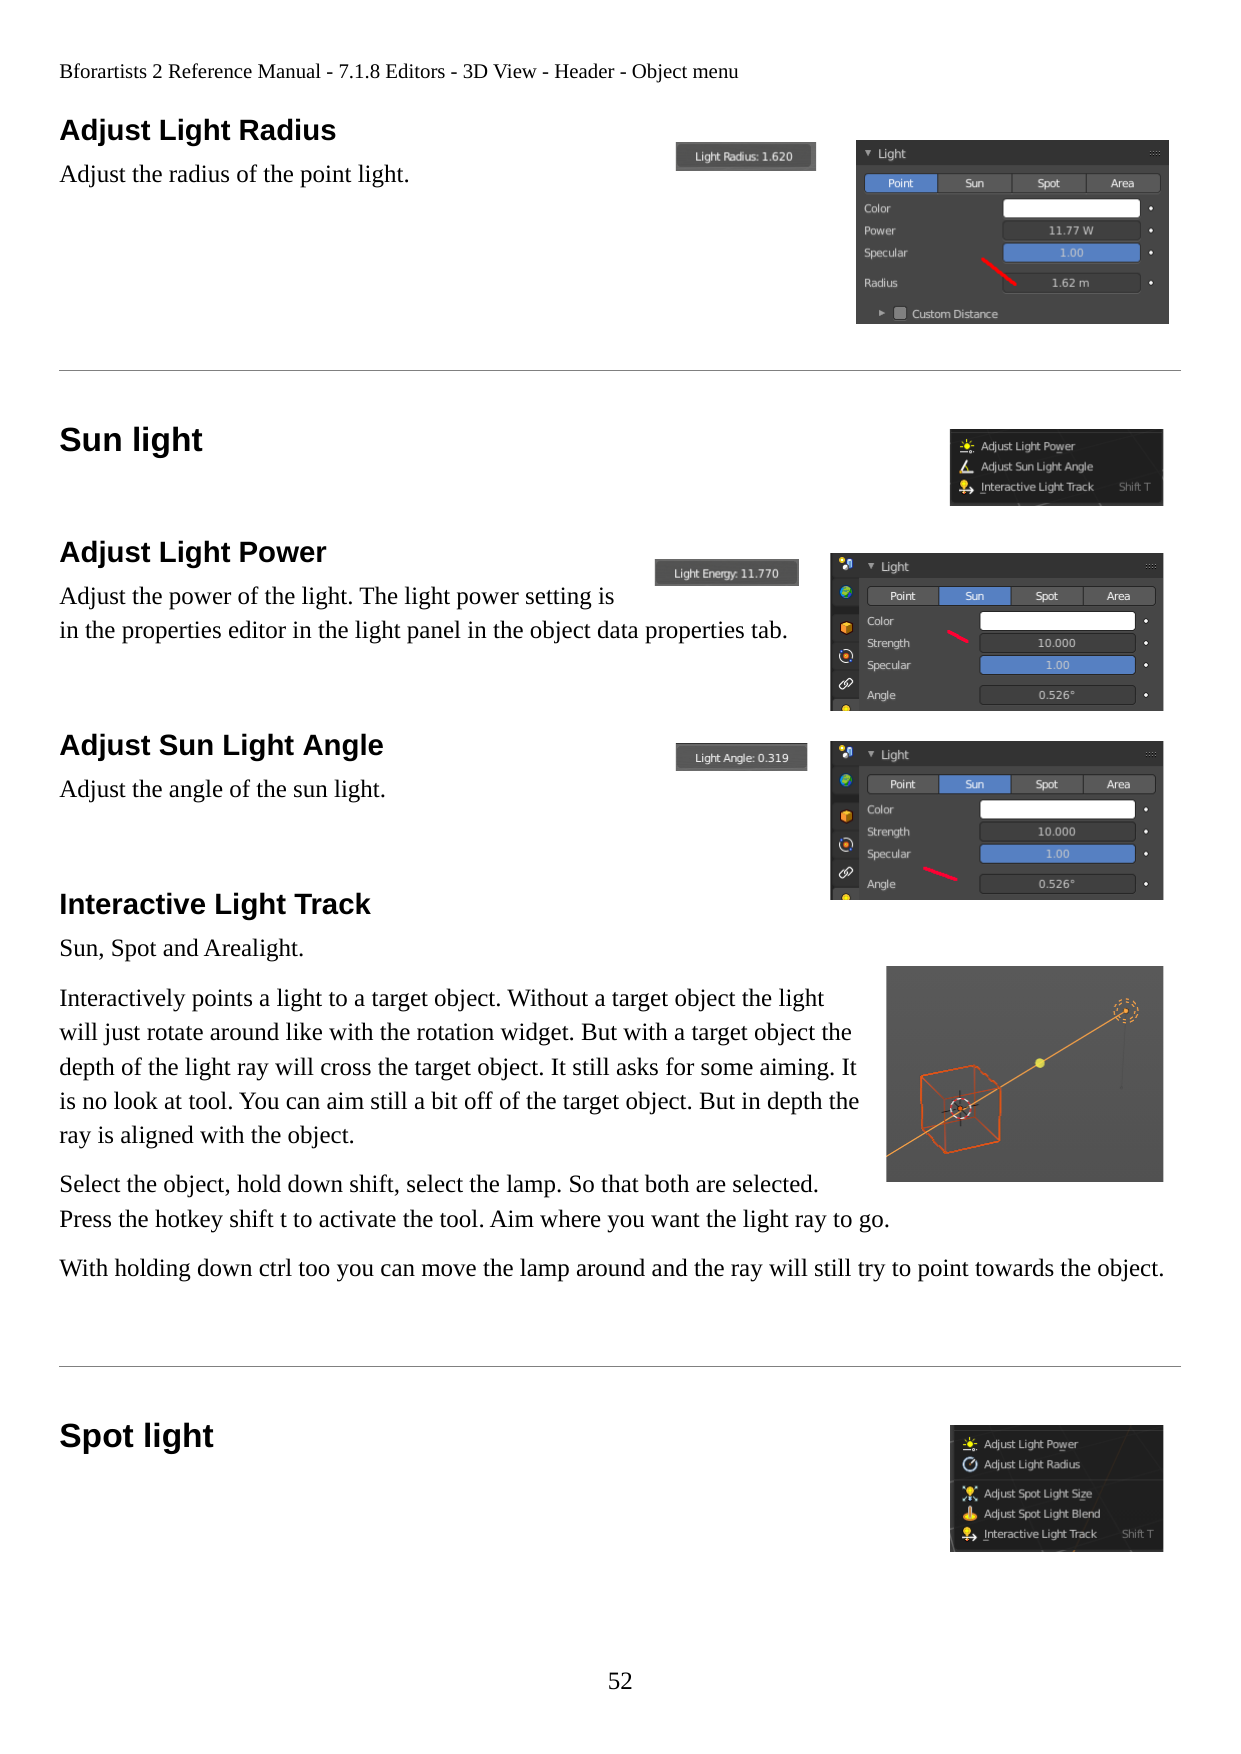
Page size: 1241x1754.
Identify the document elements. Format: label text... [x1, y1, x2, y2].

text Interactively points a light to a target object. Without a target object the light will just rotate around like with the rotation widget. But with a target object the depth of the light ray will cross the target object. It still asks for some aiming. It is no look at tool. You can aim still a bit off of the target object. But in depth the ray is aligned with the object. [59, 983, 886, 1149]
text Adjust the power of the light. The light power setting is in the properties editor in the light panel in the object data properties tab. [59, 581, 830, 644]
text Sun, Spot and Arealight. [59, 933, 1181, 962]
text With holding down ctrl too you can move the lamp around and the ray will still try to point towards the object. [59, 1253, 1181, 1282]
subtitle Interactive Light Track [59, 887, 1181, 921]
picture [949, 429, 1164, 506]
picture [830, 741, 1164, 900]
picture [675, 743, 808, 771]
subtitle Sun light [59, 420, 1181, 459]
picture [950, 1425, 1164, 1552]
picture [886, 966, 1164, 1182]
text Adjust the angle of the sun light. [59, 774, 830, 803]
subtitle Adjust Sun Light Angle [59, 728, 1181, 762]
text Select the object, hold down shift, select the lamp. So that both are selected. Press the hotkey shift t to activate the tool. Aim where you want the light ray to go. [59, 1169, 1181, 1233]
subtitle Spot light [59, 1416, 1181, 1455]
picture [856, 140, 1169, 324]
picture [675, 142, 817, 171]
picture [830, 553, 1164, 711]
subtitle Adjust Light Power [59, 535, 1181, 569]
text Adjust the radius of the point light. [59, 159, 856, 188]
subtitle Adjust Light Radius [59, 113, 1181, 146]
picture [654, 559, 799, 586]
